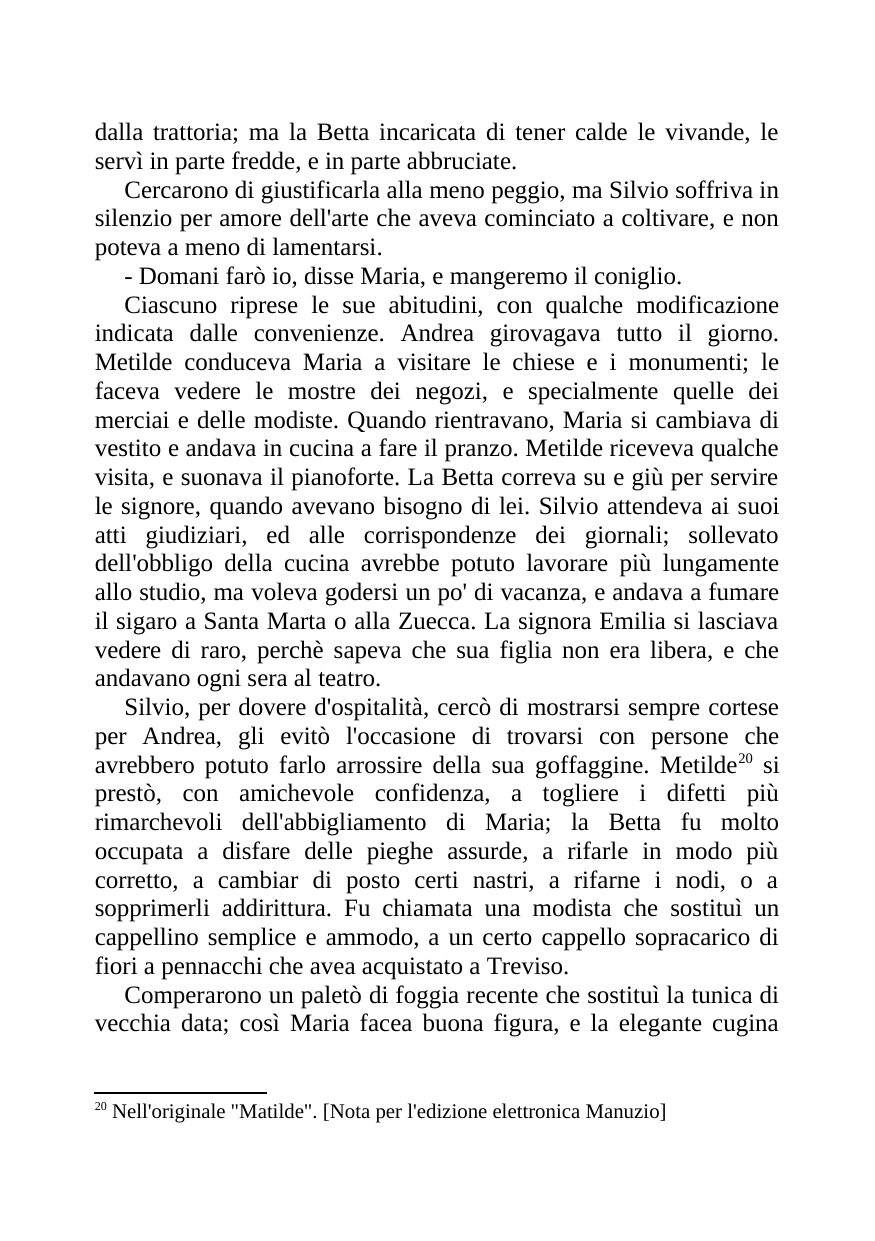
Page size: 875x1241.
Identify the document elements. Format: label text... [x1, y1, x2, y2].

text Silvio, per dovere d'ospitalità, cercò di mostrarsi sempre cortese per Andrea, gli evitò l'occasione di trovarsi con persone che avrebbero potuto farlo arrossire della sua goffaggine. Metilde si prestò, con amichevole confidenza, a togliere i difetti più rimarchevoli dell'abbigliamento di Maria; la Betta fu molto occupata a disfare delle pieghe assurde, a rifarle in modo più corretto, a cambiar di posto certi nastri, a rifarne i nodi, o a sopprimerli addirittura. Fu chiamata una modista che sostituì un cappellino semplice e ammodo, a un certo cappello sopracarico di fiori a pennacchi che avea acquistato a Treviso. [94, 692, 779, 980]
text dalla trattoria; ma la Betta incaricata di tener calde le vivande, le servì in parte fredde, e in parte abbruciate. [94, 117, 779, 175]
text Ciascuno riprese le sue abitudini, con qualche modificazione indicata dalle convenienze. Andrea girovagava tutto il giorno. Metilde conduceva Maria a visitare le chiese e i monumenti; le faceva vedere le mostre dei negozi, e specialmente quelle dei merciai e delle modiste. Quando rientravano, Maria si cambiava di vestito e andava in cucina a fare il pranzo. Metilde riceveva qualche visita, e suonava il pianoforte. La Betta correva su e giù per servire le signore, quando avevano bisogno di lei. Silvio attendeva ai suoi atti giudiziari, ed alle corrispondenze dei giornali; sollevato dell'obbligo della cucina avrebbe potuto lavorare più lungamente allo studio, ma voleva godersi un po' di vacanza, e andava a fumare il sigaro a Santa Marta o alla Zuecca. La signora Emilia si lasciava vedere di raro, perchè sapeva che sua figlia non era libera, e che andavano ogni sera al teatro. [94, 290, 779, 692]
text - Domani farò io, disse Maria, e mangeremo il coniglio. [94, 261, 779, 290]
text Comperarono un paletò di foggia recente che sostituì la tunica di vecchia data; così Maria facea buona figura, e la elegante cugina [94, 980, 779, 1037]
text Nell'originale "Matilde". [Nota per l'edizione elettronica Manuzio] [94, 1099, 779, 1123]
text Cercarono di giustificarla alla meno peggio, ma Silvio soffriva in silenzio per amore dell'arte che aveva cominciato a coltivare, e non poteva a meno di lamentarsi. [94, 175, 779, 261]
